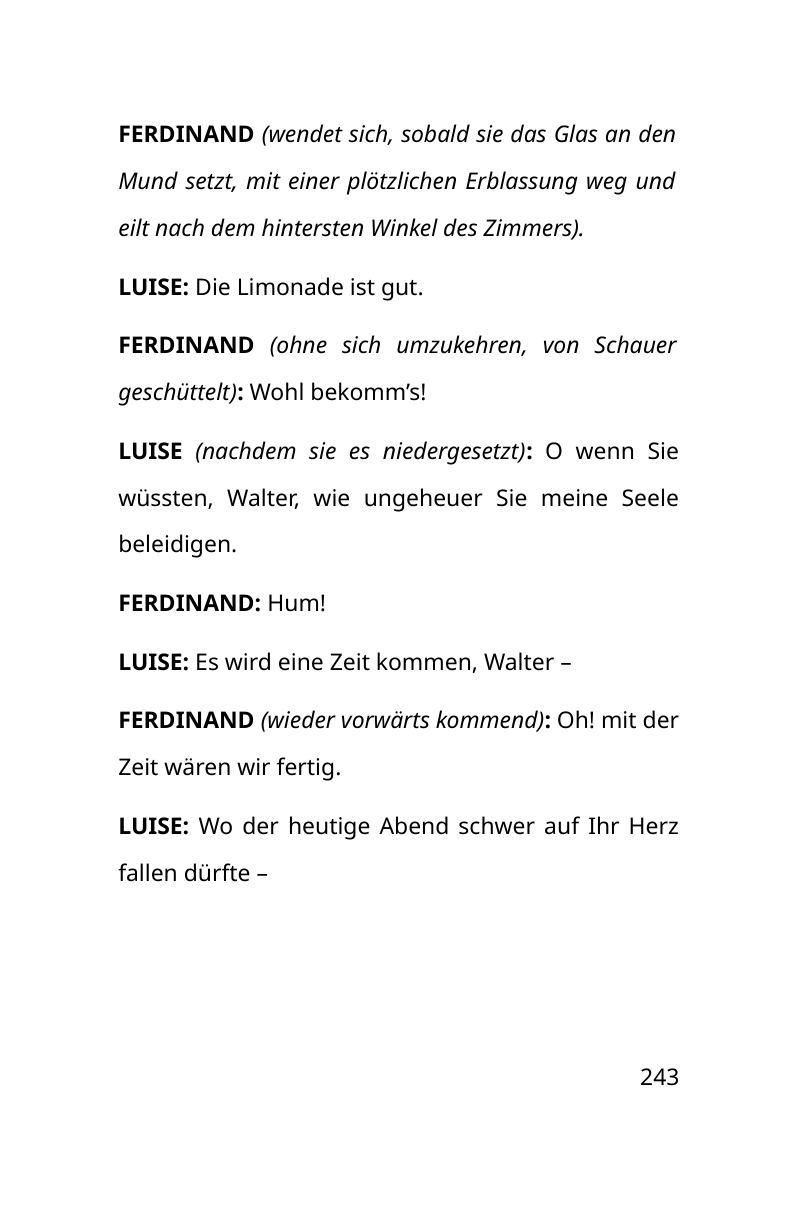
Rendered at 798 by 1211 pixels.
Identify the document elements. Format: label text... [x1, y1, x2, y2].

text LUISE (nachdem sie es niedergesetzt): O wenn Sie wüssten, Walter, wie ungeheuer Sie meine Seele beleidigen. [118, 435, 679, 560]
text FERDINAND (wendet sich, sobald sie das Glas an den Mund setzt, mit einer plötzlichen Erblassung weg und eilt nach dem hintersten Winkel des Zimmers). [118, 118, 679, 243]
text FERDINAND (wieder vorwärts kommend): Oh! mit der Zeit wären wir fertig. [118, 704, 679, 782]
text FERDINAND: Hum! [118, 587, 679, 618]
text FERDINAND (ohne sich umzukehren, von Schauer geschüttelt): Wohl bekomm’s! [118, 329, 679, 407]
text LUISE: Die Limonade ist gut. [118, 271, 679, 302]
text LUISE: Es wird eine Zeit kommen, Walter – [118, 646, 679, 677]
text LUISE: Wo der heutige Abend schwer auf Ihr Herz fallen dürfte – [118, 810, 679, 888]
